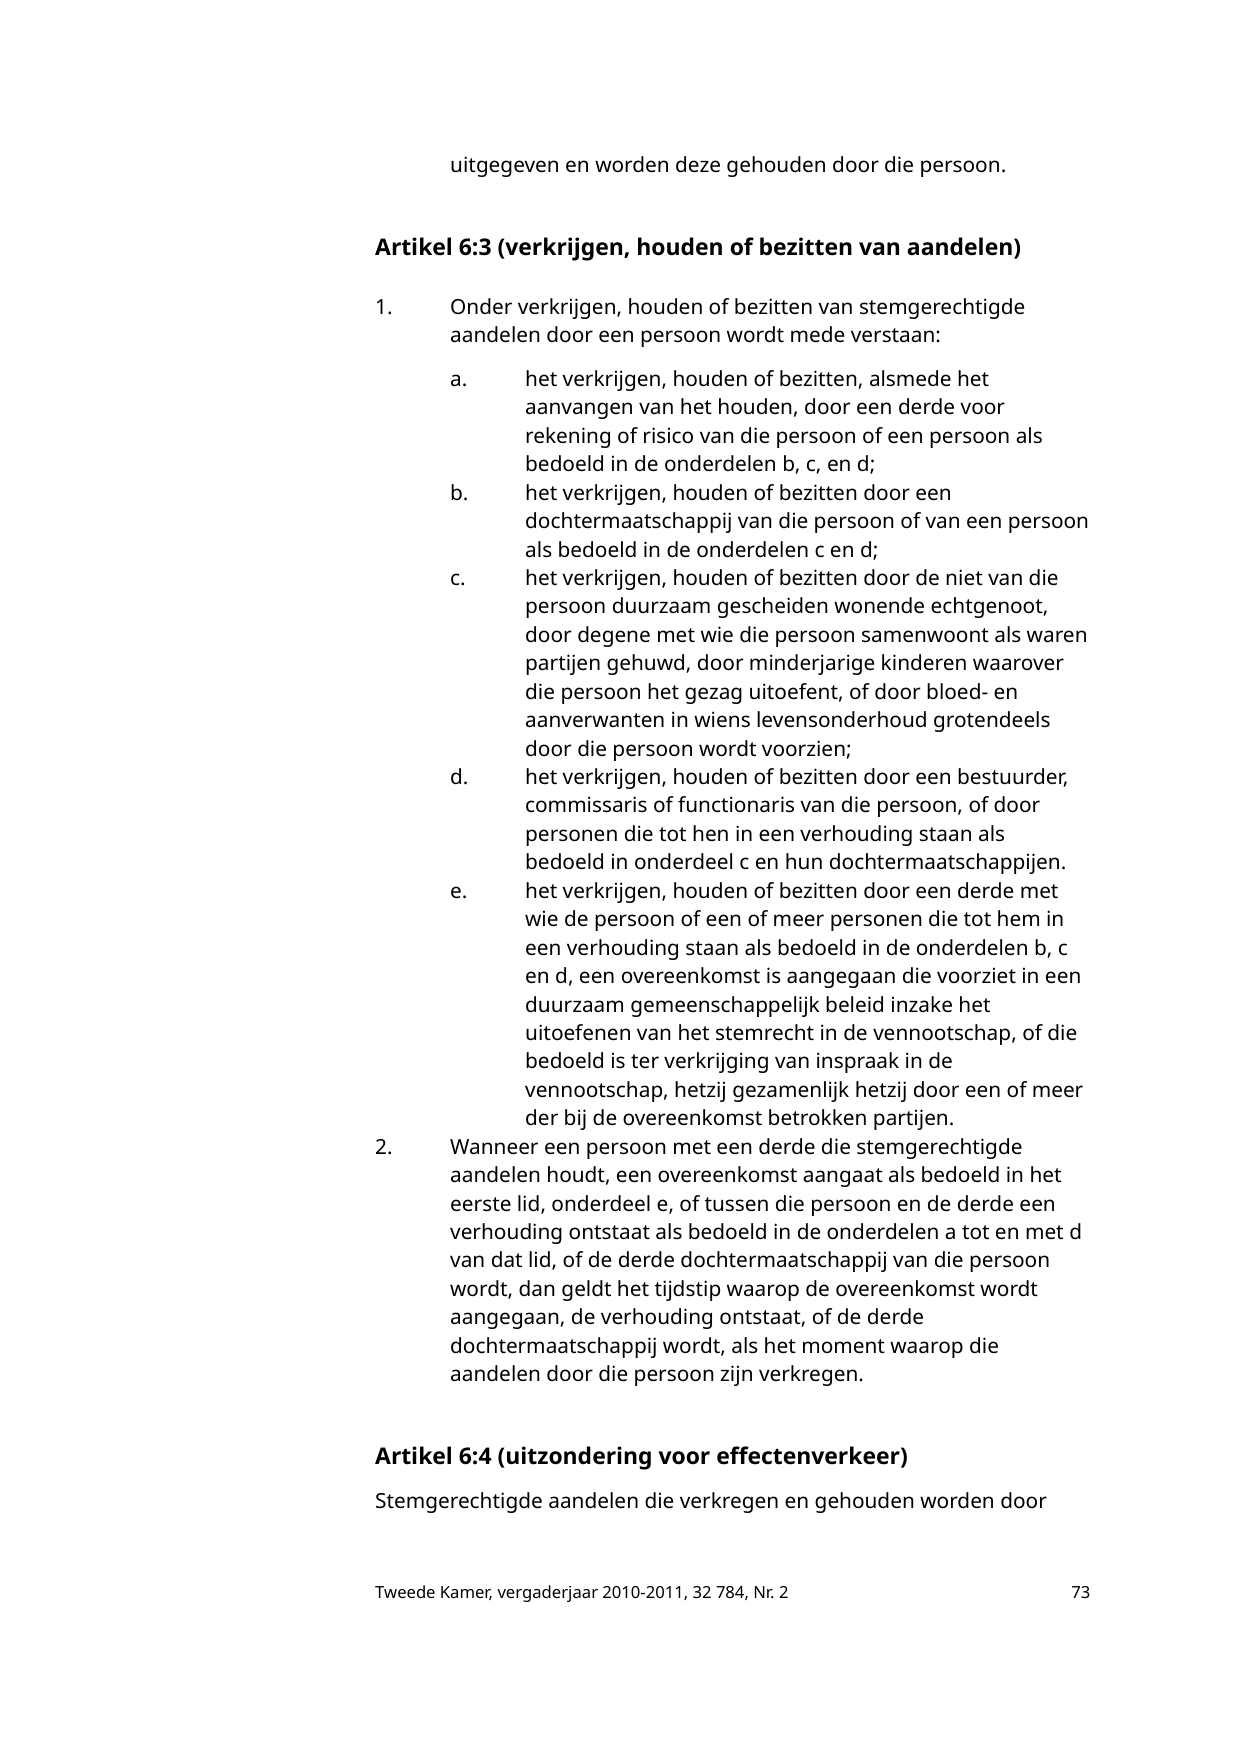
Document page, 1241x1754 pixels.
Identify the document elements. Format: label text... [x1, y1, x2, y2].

list het verkrijgen, houden of bezitten, alsmede het aanvangen van het houden, door een derde voor rekening of risico van die persoon of een persoon als bedoeld in de onderdelen b, c, en d; [450, 364, 1090, 478]
list het verkrijgen, houden of bezitten door de niet van die persoon duurzaam gescheiden wonende echtgenoot, door degene met wie die persoon samenwoont als waren partijen gehuwd, door minderjarige kinderen waarover die persoon het gezag uitoefent, of door bloed- en aanverwanten in wiens levensonderhoud grotendeels door die persoon wordt voorzien; [450, 563, 1090, 762]
subtitle Artikel 6:4 (uitzondering voor effectenverkeer) [375, 1440, 1090, 1472]
subtitle Artikel 6:3 (verkrijgen, houden of bezitten van aandelen) [375, 231, 1090, 262]
list Onder verkrijgen, houden of bezitten van stemgerechtigde aandelen door een persoon wordt mede verstaan: [375, 292, 1090, 349]
list het verkrijgen, houden of bezitten door een derde met wie de persoon of een of meer personen die tot hem in een verhouding staan als bedoeld in de onderdelen b, c en d, een overeenkomst is aangegaan die voorziet in een duurzaam gemeenschappelijk beleid inzake het uitoefenen van het stemrecht in de vennootschap, of die bedoeld is ter verkrijging van inspraak in de vennootschap, hetzij gezamenlijk hetzij door een of meer der bij de overeenkomst betrokken partijen. [450, 876, 1090, 1132]
list Wanneer een persoon met een derde die stemgerechtigde aandelen houdt, een overeenkomst aangaat als bedoeld in het eerste lid, onderdeel e, of tussen die persoon en de derde een verhouding ontstaat als bedoeld in de onderdelen a tot en met d van dat lid, of de derde dochtermaatschappij van die persoon wordt, dan geldt het tijdstip waarop de overeenkomst wordt aangegaan, de verhouding ontstaat, of de derde dochtermaatschappij wordt, als het moment waarop die aandelen door die persoon zijn verkregen. [375, 1132, 1090, 1388]
list het verkrijgen, houden of bezitten door een bestuurder, commissaris of functionaris van die persoon, of door personen die tot hen in een verhouding staan als bedoeld in onderdeel c en hun dochtermaatschappijen. [450, 762, 1090, 876]
list het verkrijgen, houden of bezitten door een dochtermaatschappij van die persoon of van een persoon als bedoeld in de onderdelen c en d; [450, 478, 1090, 563]
list uitgegeven en worden deze gehouden door die persoon. [375, 150, 1090, 178]
text Stemgerechtigde aandelen die verkregen en gehouden worden door [375, 1487, 1090, 1515]
